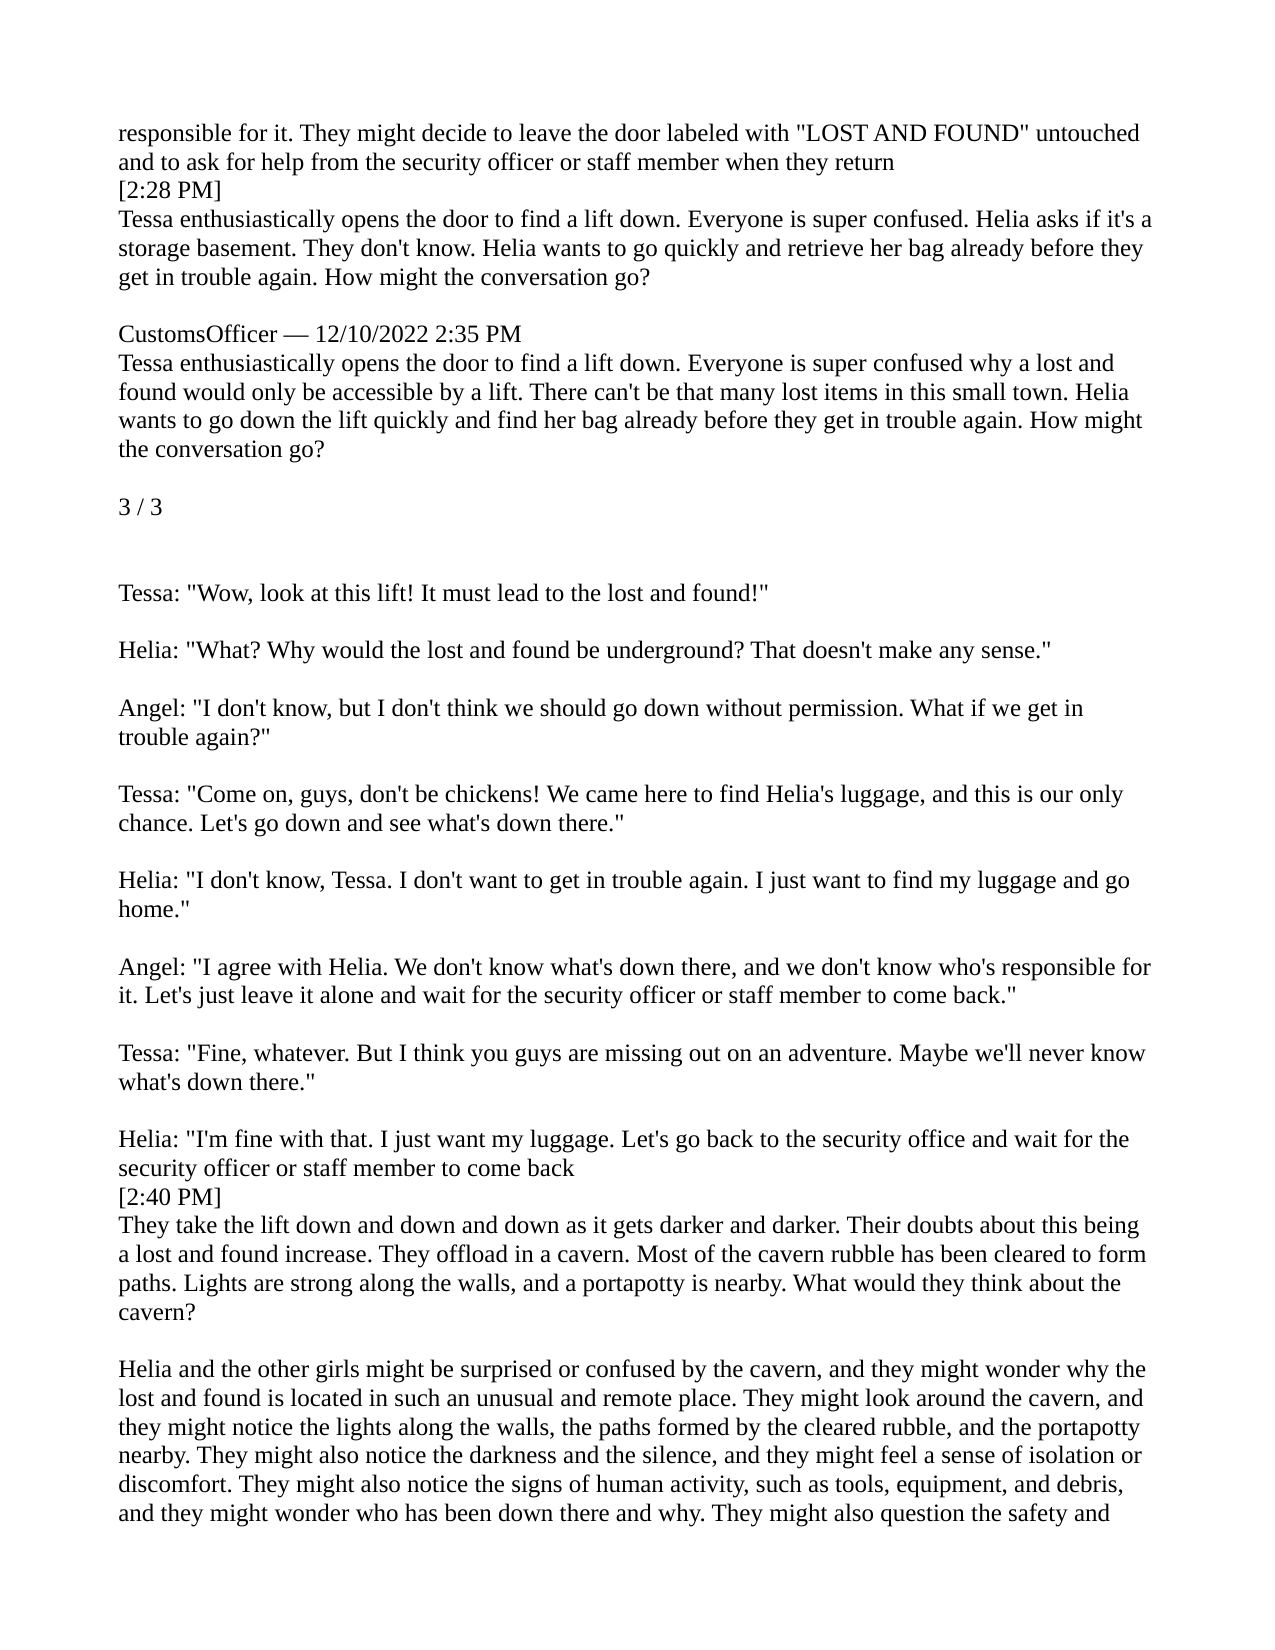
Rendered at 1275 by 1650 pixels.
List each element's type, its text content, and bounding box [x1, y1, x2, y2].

text They take the lift down and down and down as it gets darker and darker. Their doubts about this being a lost and found increase. They offload in a cavern. Most of the cavern rubble has been cleared to form paths. Lights are strong along the walls, and a portapotty is nearby. What would they think about the cavern? [118, 1211, 1157, 1326]
text Angel: "I don't know, but I don't think we should go down without permission. What if we get in trouble again?" [118, 693, 1157, 751]
text Tessa: "Fine, whatever. But I think you guys are missing out on an adventure. Maybe we'll never know what's down there." [118, 1038, 1157, 1096]
text [2:28 PM] [118, 176, 1157, 204]
text Helia: "What? Why would the lost and found be underground? That doesn't make any sense." [118, 636, 1157, 664]
text Tessa enthusiastically opens the door to find a lift down. Everyone is super confused. Helia asks if it's a storage basement. They don't know. Helia wants to go quickly and retrieve her bag already before they get in trouble again. How might the conversation go? [118, 204, 1157, 291]
text [2:40 PM] [118, 1182, 1157, 1211]
text Angel: "I agree with Helia. We don't know what's down there, and we don't know who's responsible for it. Let's just leave it alone and wait for the security officer or staff member to come back." [118, 952, 1157, 1009]
text Helia and the other girls might be surprised or confused by the cavern, and they might wonder why the lost and found is located in such an unusual and remote place. They might look around the cavern, and they might notice the lights along the walls, the paths formed by the cleared rubble, and the portapotty nearby. They might also notice the darkness and the silence, and they might feel a sense of isolation or discomfort. They might also notice the signs of human activity, such as tools, equipment, and debris, and they might wonder who has been down there and why. They might also question the safety and [118, 1354, 1157, 1527]
text Tessa: "Come on, guys, don't be chickens! We came here to find Helia's luggage, and this is our only chance. Let's go down and see what's down there." [118, 779, 1157, 837]
text Helia: "I don't know, Tessa. I don't want to get in trouble again. I just want to find my luggage and go home." [118, 866, 1157, 923]
text 3 / 3 [118, 492, 1157, 521]
text Tessa: "Wow, look at this lift! It must lead to the lost and found!" [118, 578, 1157, 607]
text responsible for it. They might decide to leave the door labeled with "LOST AND FOUND" untouched and to ask for help from the security officer or staff member when they return [118, 118, 1157, 176]
text Helia: "I'm fine with that. I just want my luggage. Let's go back to the security office and wait for the security officer or staff member to come back [118, 1124, 1157, 1182]
text CustomsOfficer — 12/10/2022 2:35 PM [118, 319, 1157, 348]
text Tessa enthusiastically opens the door to find a lift down. Everyone is super confused why a lost and found would only be accessible by a lift. There can't be that many lost items in this small town. Helia wants to go down the lift quickly and find her bag already before they get in trouble again. How might the conversation go? [118, 348, 1157, 463]
